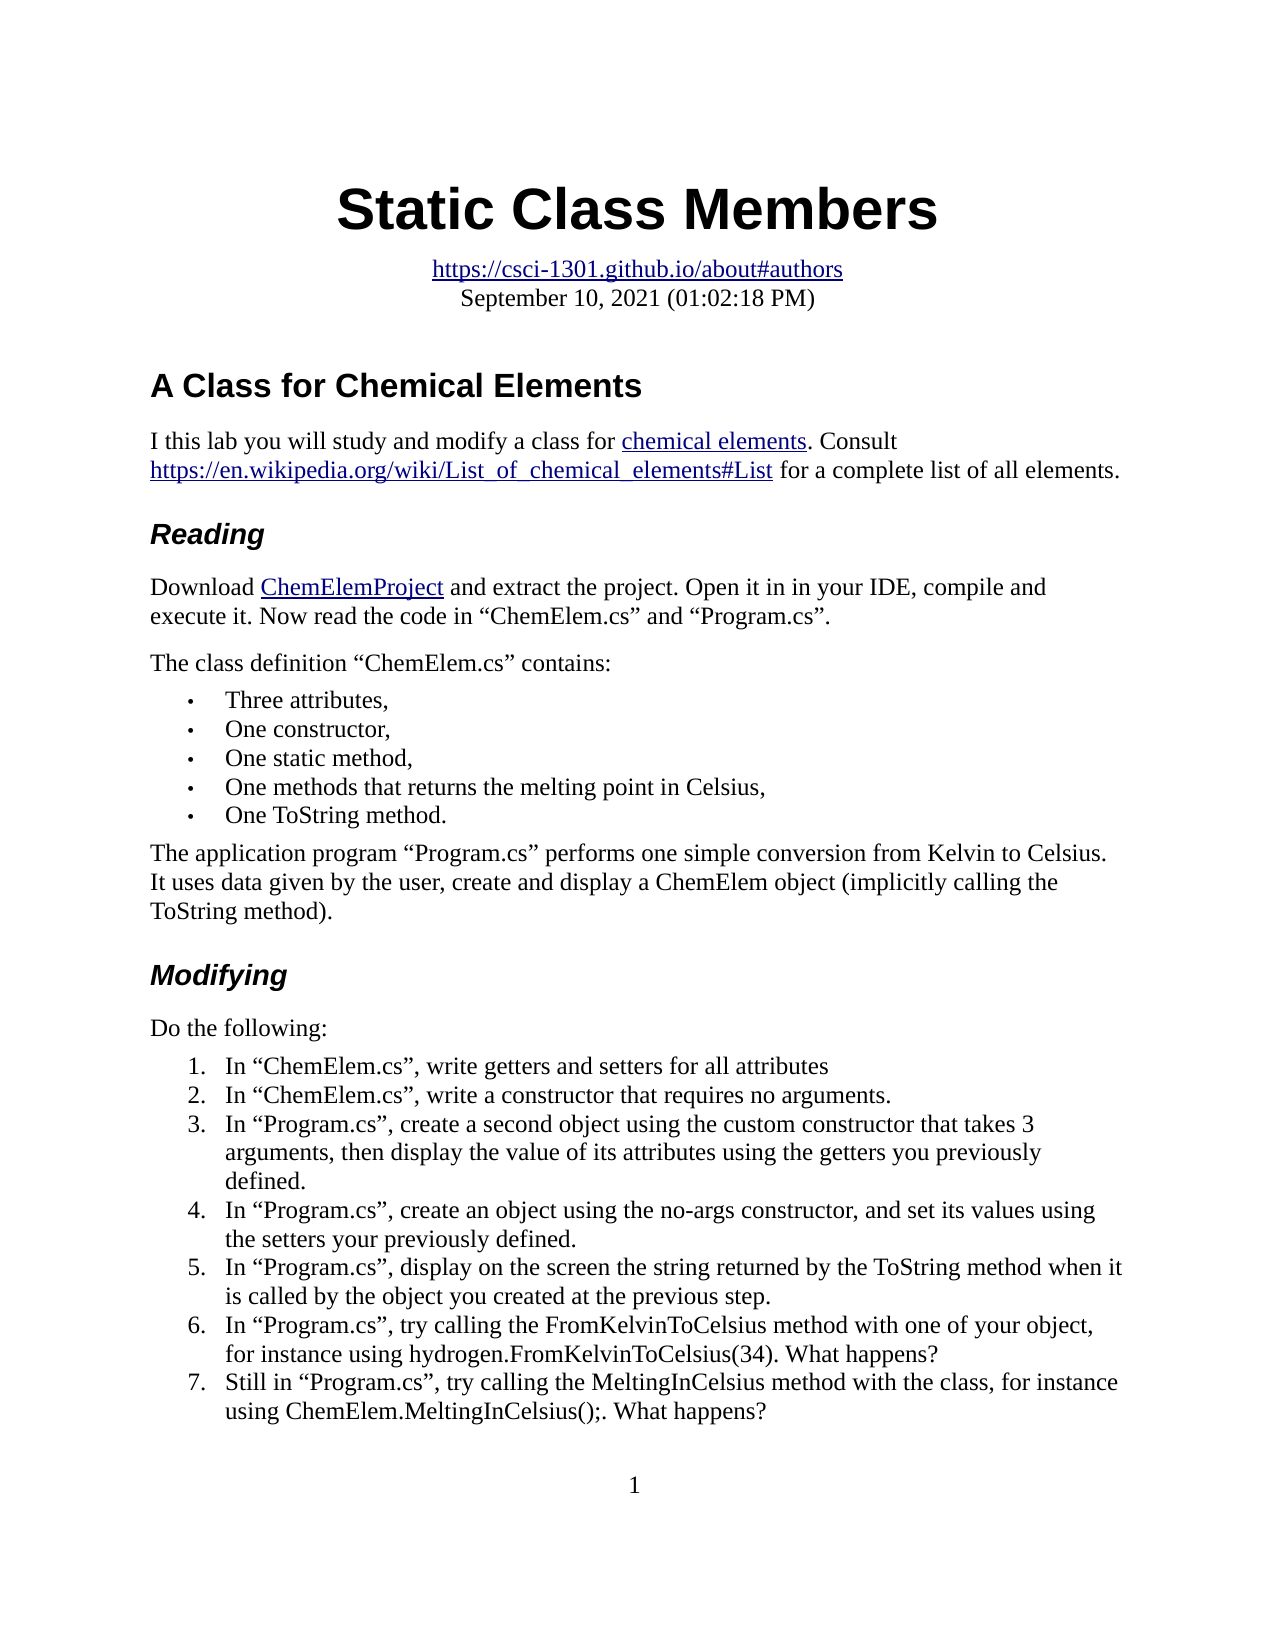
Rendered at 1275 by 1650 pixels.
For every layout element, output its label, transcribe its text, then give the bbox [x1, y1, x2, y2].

list In “Program.cs”, create a second object using the custom constructor that takes 3 arguments, then display the value of its attributes using the getters you previously defined. [187, 1109, 1125, 1195]
list One ToString method. [187, 801, 1125, 829]
list One methods that returns the melting point in Celsius, [187, 772, 1125, 801]
text Download ChemElemProject and extract the project. Open it in in your IDE, compile and execute it. Now read the code in “ChemElem.cs” and “Program.cs”. [150, 572, 1125, 630]
list In “ChemElem.cs”, write a constructor that requires no arguments. [187, 1080, 1125, 1109]
text https://csci-1301.github.io/about#authors [150, 254, 1125, 283]
text September 10, 2021 (01:02:18 PM) [150, 283, 1125, 312]
subtitle A Class for Chemical Elements [150, 366, 1125, 404]
title Static Class Members [150, 175, 1125, 242]
list In “Program.cs”, create an object using the no-args constructor, and set its values using the setters your previously defined. [187, 1195, 1125, 1252]
list In “ChemElem.cs”, write getters and setters for all attributes [187, 1051, 1125, 1080]
list Three attributes, [187, 686, 1125, 714]
subtitle Reading [150, 517, 1125, 551]
list In “Program.cs”, try calling the FromKelvinToCelsius method with one of your object, for instance using hydrogen.FromKelvinToCelsius(34). What happens? [187, 1310, 1125, 1367]
list One static method, [187, 743, 1125, 772]
subtitle Modifying [150, 958, 1125, 992]
text The application program “Program.cs” performs one simple conversion from Kelvin to Celsius. It uses data given by the user, create and display a ChemElem object (implicitly calling the ToString method). [150, 838, 1125, 924]
list One constructor, [187, 714, 1125, 743]
text The class definition “ChemElem.cs” contains: [150, 648, 1125, 677]
text I this lab you will study and modify a class for chemical elements. Consult https://en.wikipedia.org/wiki/List_of_chemical_elements#List for a complete list of all elements. [150, 426, 1125, 483]
list In “Program.cs”, display on the screen the string returned by the ToString method when it is called by the object you created at the previous step. [187, 1252, 1125, 1310]
text Do the following: [150, 1013, 1125, 1042]
list Still in “Program.cs”, try calling the MeltingInCelsius method with the class, for instance using ChemElem.MeltingInCelsius();. What happens? [187, 1367, 1125, 1425]
